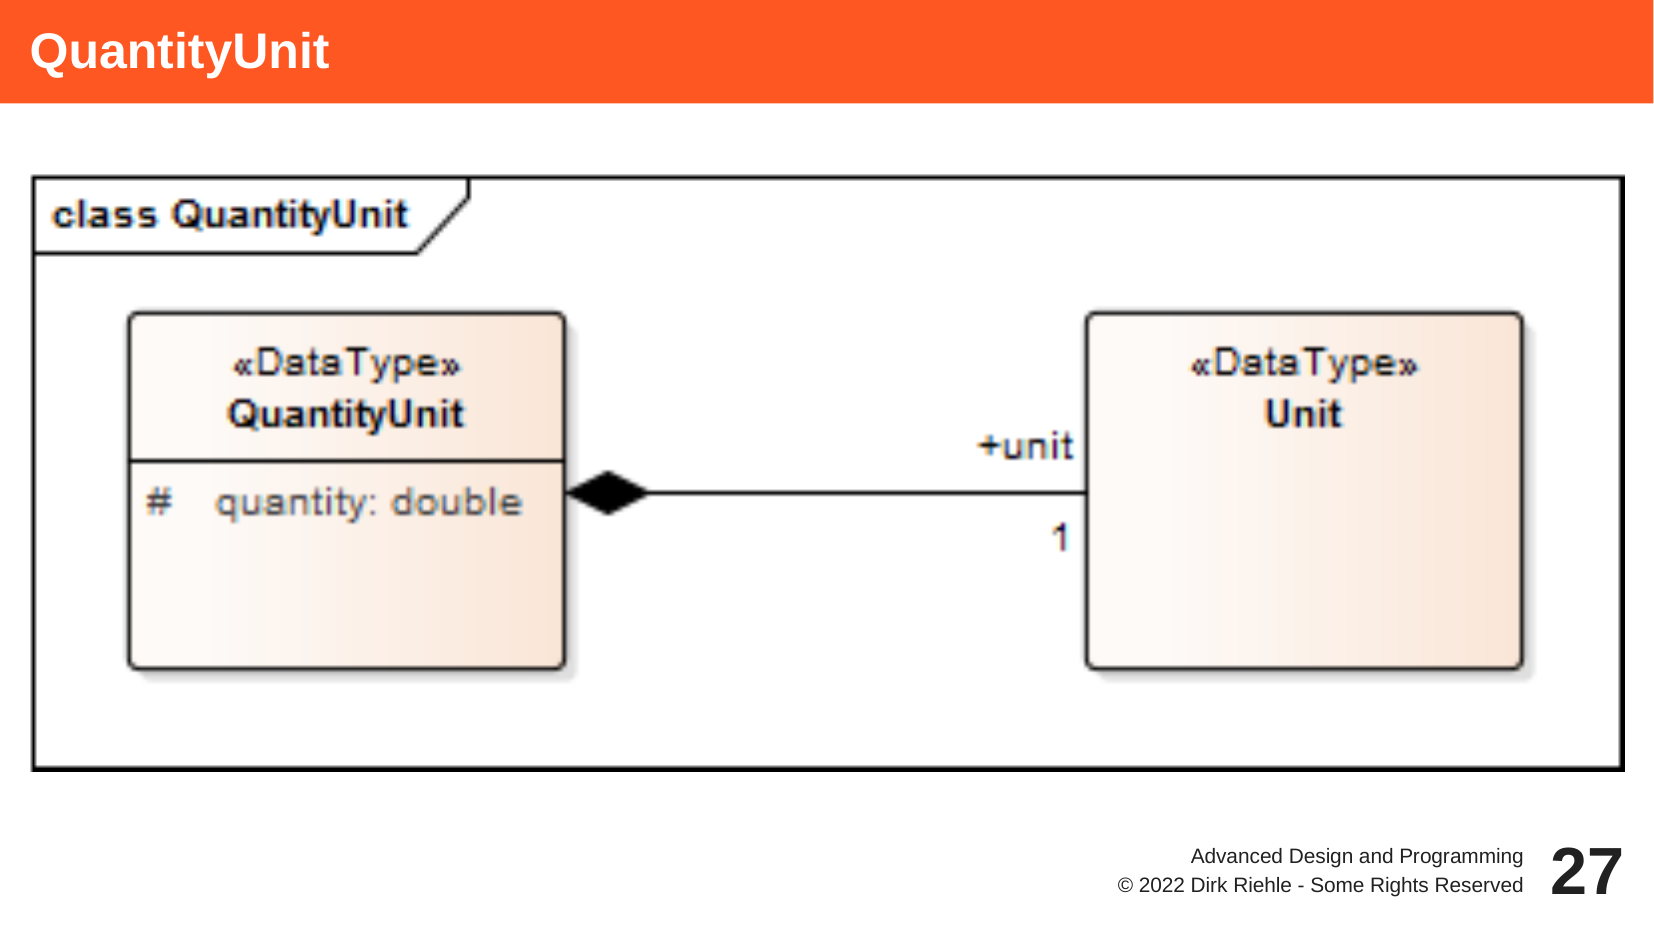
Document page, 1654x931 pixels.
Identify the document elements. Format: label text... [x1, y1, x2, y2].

picture [29, 173, 1625, 772]
title QuantityUnit [0, 0, 1654, 104]
